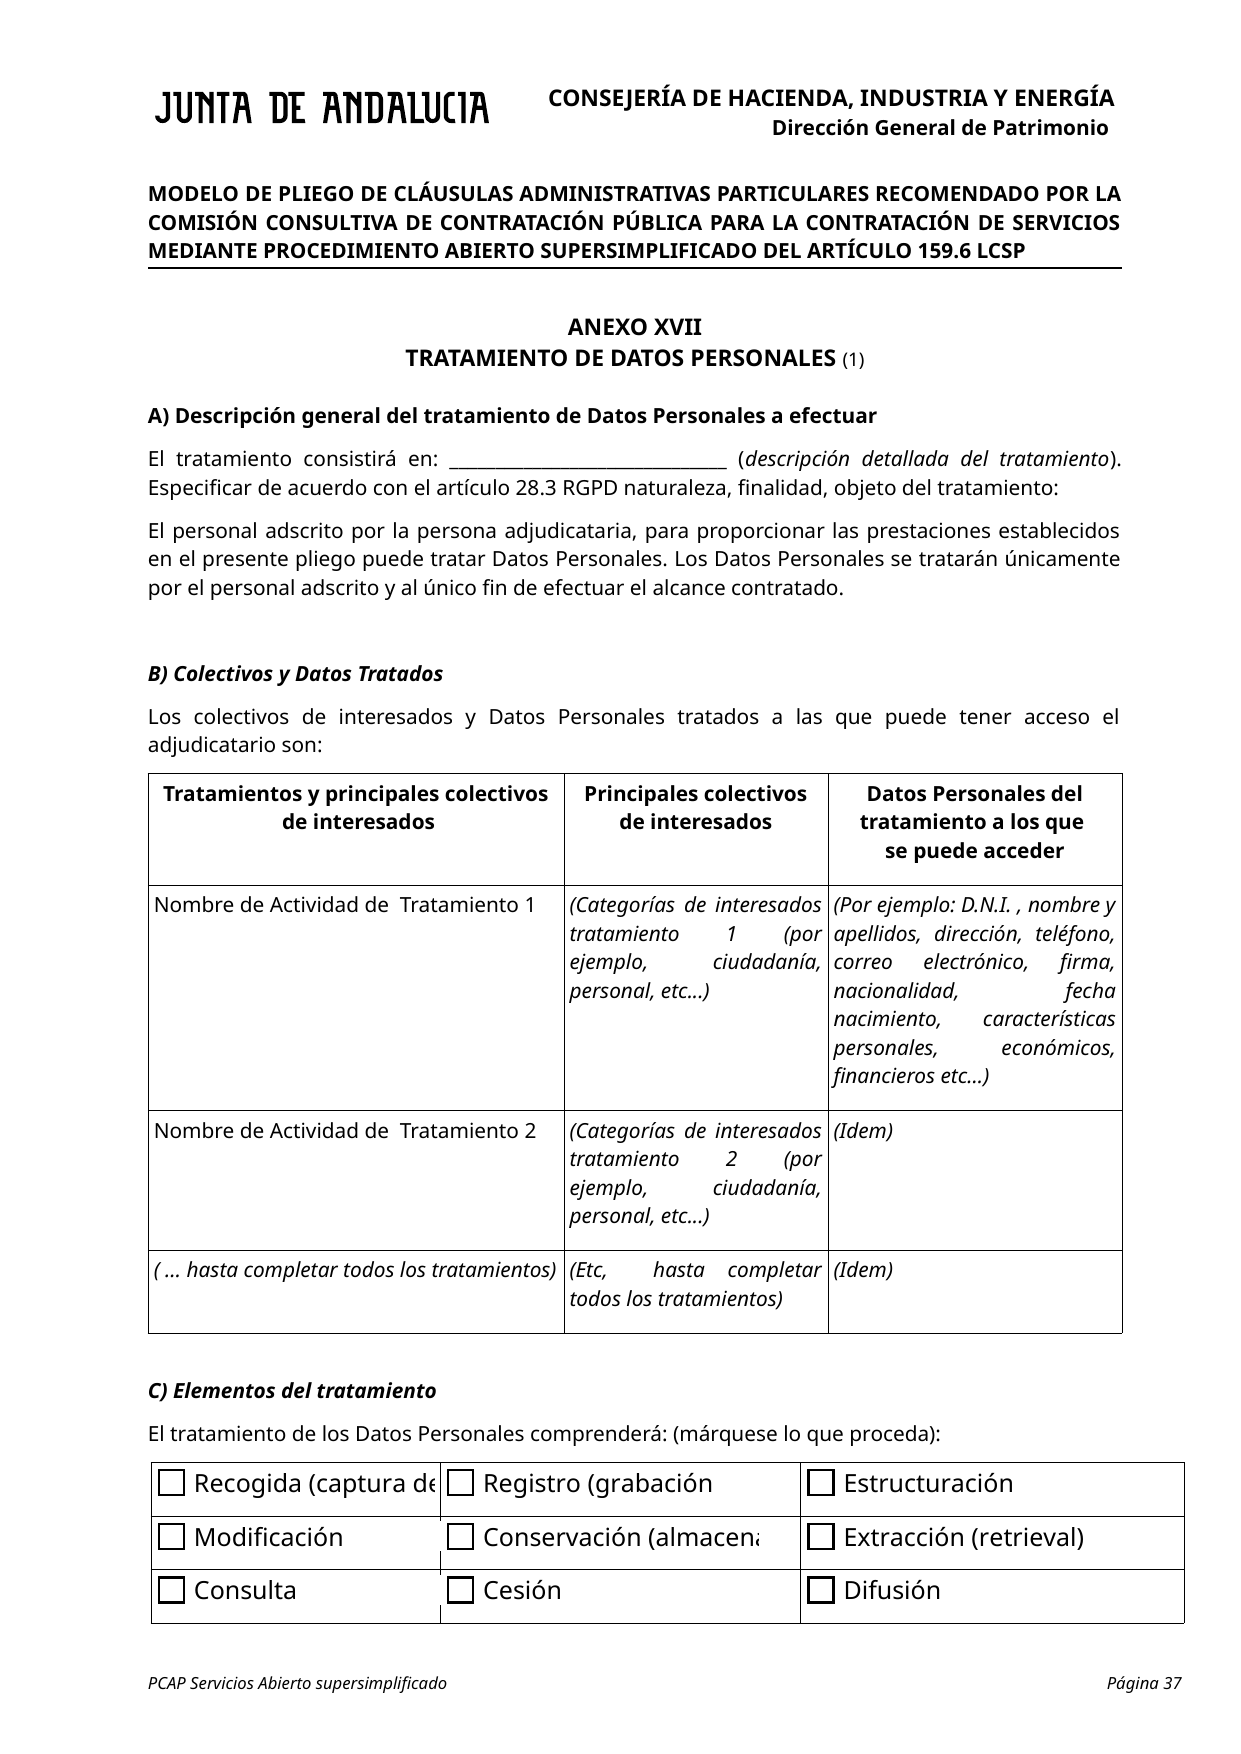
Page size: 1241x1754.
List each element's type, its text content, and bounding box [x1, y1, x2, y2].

table_cell ( … hasta completar todos los tratamientos) [149, 1251, 564, 1333]
table_cell [152, 1570, 440, 1623]
text C) Elementos del tratamiento [148, 1376, 1122, 1404]
table_cell (Idem) [829, 1251, 1122, 1333]
table_cell [152, 1517, 440, 1569]
table_cell [441, 1517, 800, 1569]
table_cell [801, 1517, 1184, 1569]
table_header [152, 1463, 440, 1516]
table_header [441, 1463, 800, 1516]
table_cell (Etc, hasta completar todos los tratamientos) [565, 1251, 828, 1333]
text El tratamiento de los Datos Personales comprenderá: (márquese lo que proceda): [148, 1419, 1122, 1447]
table_header Datos Personales del tratamiento a los que se puede acceder [829, 774, 1122, 885]
table_cell [441, 1570, 800, 1623]
text TRATAMIENTO DE DATOS PERSONALES (1) [148, 342, 1122, 373]
text ANEXO XVII [148, 310, 1122, 342]
table_cell (Categorías de interesados tratamiento 2 (por ejemplo, ciudadanía, personal, etc...) [565, 1111, 828, 1250]
table_cell Nombre de Actividad de Tratamiento 1 [149, 886, 564, 1110]
text El tratamiento consistirá en: ______________________________ (descripción detallada del tratamiento). Especificar de acuerdo con el artículo 28.3 RGPD naturaleza, finalidad, objeto del tratamiento: [148, 444, 1122, 501]
table_cell Nombre de Actividad de Tratamiento 2 [149, 1111, 564, 1250]
text El personal adscrito por la persona adjudicataria, para proporcionar las prestaciones establecidos en el presente pliego puede tratar Datos Personales. Los Datos Personales se tratarán únicamente por el personal adscrito y al único fin de efectuar el alcance contratado. [148, 516, 1122, 601]
table_header [801, 1463, 1184, 1516]
text MODELO DE PLIEGO DE CLÁUSULAS ADMINISTRATIVAS PARTICULARES RECOMENDADO POR LA COMISIÓN CONSULTIVA DE CONTRATACIÓN PÚBLICA PARA LA CONTRATACIÓN DE SERVICIOS MEDIANTE PROCEDIMIENTO ABIERTO SUPERSIMPLIFICADO DEL ARTÍCULO 159.6 LCSP [148, 179, 1122, 267]
table_cell (Categorías de interesados tratamiento 1 (por ejemplo, ciudadanía, personal, etc...) [565, 886, 828, 1110]
table_cell (Por ejemplo: D.N.I. , nombre y apellidos, dirección, teléfono, correo electrónico, firma, nacionalidad, fecha nacimiento, características personales, económicos, financieros etc...) [829, 886, 1122, 1110]
table_cell (Idem) [829, 1111, 1122, 1250]
table_cell [801, 1570, 1184, 1623]
text Los colectivos de interesados y Datos Personales tratados a las que puede tener acceso el adjudicatario son: [148, 702, 1122, 759]
text B) Colectivos y Datos Tratados [148, 659, 1122, 687]
table_header Principales colectivos de interesados [565, 774, 828, 885]
table_header Tratamientos y principales colectivos de interesados [149, 774, 564, 885]
text A) Descripción general del tratamiento de Datos Personales a efectuar [148, 401, 1122, 430]
